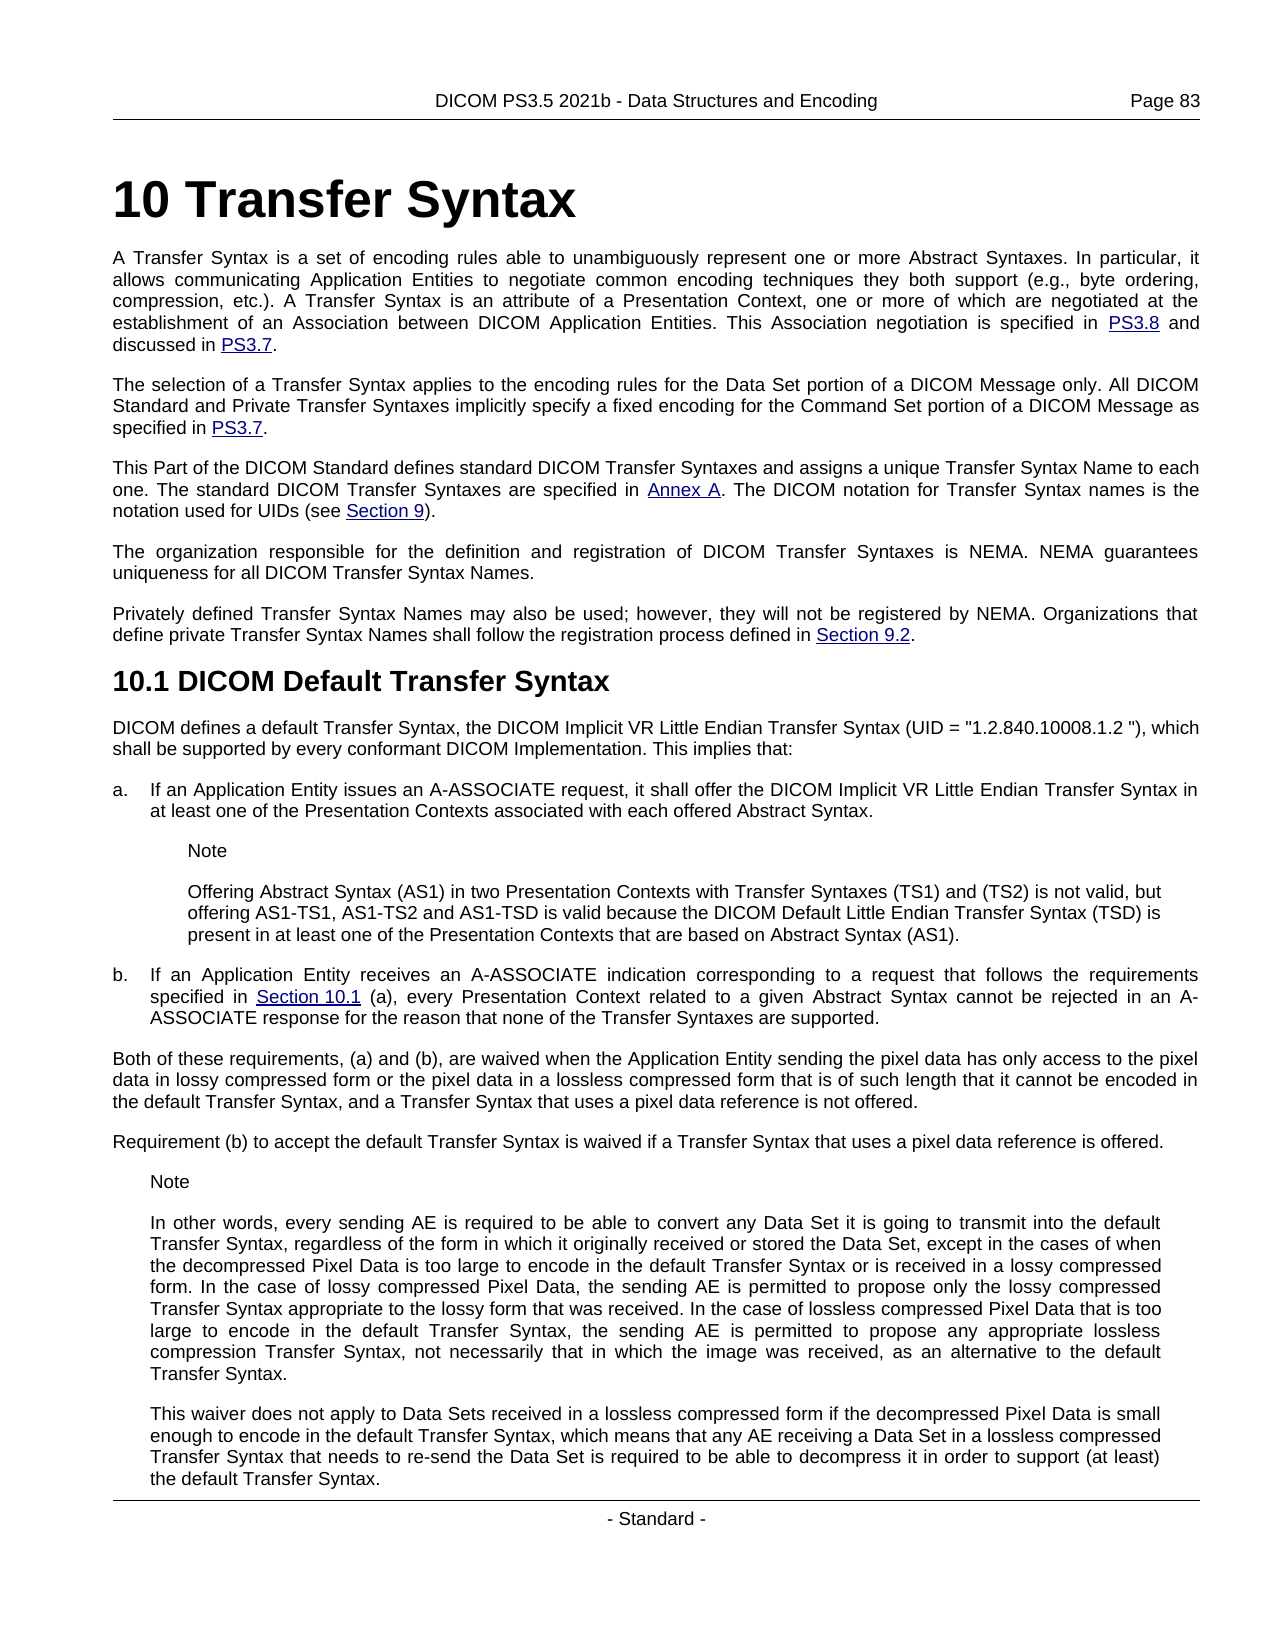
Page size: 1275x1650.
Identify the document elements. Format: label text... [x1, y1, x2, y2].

text Privately defined Transfer Syntax Names may also be used; however, they will not be registered by NEMA. Organizations that define private Transfer Syntax Names shall follow the registration process defined in Section 9.2. [112, 602, 1200, 646]
text The selection of a Transfer Syntax applies to the encoding rules for the Data Set portion of a DICOM Message only. All DICOM Standard and Private Transfer Syntaxes implicitly specify a fixed encoding for the Command Set portion of a DICOM Message as specified in PS3.7. [112, 374, 1200, 438]
text b. If an Application Entity receives an A-ASSOCIATE indication corresponding to a request that follows the requirements specified in Section 10.1 (a), every Presentation Context related to a given Abstract Syntax cannot be rejected in an A-ASSOCIATE response for the reason that none of the Transfer Syntaxes are supported. [112, 964, 1200, 1029]
text This Part of the DICOM Standard defines standard DICOM Transfer Syntaxes and assigns a unique Transfer Syntax Name to each one. The standard DICOM Transfer Syntaxes are specified in Annex A. The DICOM notation for Transfer Syntax names is the notation used for UIDs (see Section 9). [112, 457, 1200, 522]
text Requirement (b) to accept the default Transfer Syntax is waived if a Transfer Syntax that uses a pixel data reference is offered. [112, 1131, 1200, 1152]
text This waiver does not apply to Data Sets received in a lossless compressed form if the decompressed Pixel Data is small enough to encode in the default Transfer Syntax, which means that any AE receiving a Data Set in a lossless compressed Transfer Syntax that needs to re-send the Data Set is required to be able to decompress it in order to support (at least) the default Transfer Syntax. [150, 1403, 1162, 1489]
text Note [187, 840, 1162, 862]
text DICOM defines a default Transfer Syntax, the DICOM Implicit VR Little Endian Transfer Syntax (UID = "1.2.840.10008.1.2 "), which shall be supported by every conformant DICOM Implementation. This implies that: [112, 717, 1200, 760]
text Offering Abstract Syntax (AS1) in two Presentation Contexts with Transfer Syntaxes (TS1) and (TS2) is not valid, but offering AS1-TS1, AS1-TS2 and AS1-TSD is valid because the DICOM Default Little Endian Transfer Syntax (TSD) is present in at least one of the Presentation Contexts that are based on Abstract Syntax (AS1). [187, 881, 1162, 945]
text Both of these requirements, (a) and (b), are waived when the Application Entity sending the pixel data has only access to the pixel data in lossy compressed form or the pixel data in a lossless compressed form that is of such length that it cannot be encoded in the default Transfer Syntax, and a Transfer Syntax that uses a pixel data reference is not offered. [112, 1047, 1200, 1112]
text Note [150, 1171, 1162, 1193]
text The organization responsible for the definition and registration of DICOM Transfer Syntaxes is NEMA. NEMA guarantees uniqueness for all DICOM Transfer Syntax Names. [112, 541, 1200, 584]
text 10.1 DICOM Default Transfer Syntax [112, 664, 1200, 698]
text In other words, every sending AE is required to be able to convert any Data Set it is going to transmit into the default Transfer Syntax, regardless of the form in which it originally received or stored the Data Set, except in the cases of when the decompressed Pixel Data is too large to encode in the default Transfer Syntax or is received in a lossy compressed form. In the case of lossy compressed Pixel Data, the sending AE is permitted to propose only the lossy compressed Transfer Syntax appropriate to the lossy form that was received. In the case of lossless compressed Pixel Data that is too large to encode in the default Transfer Syntax, the sending AE is permitted to propose any appropriate lossless compression Transfer Syntax, not necessarily that in which the image was received, as an alternative to the default Transfer Syntax. [150, 1212, 1162, 1384]
text a. If an Application Entity issues an A-ASSOCIATE request, it shall offer the DICOM Implicit VR Little Endian Transfer Syntax in at least one of the Presentation Contexts associated with each offered Abstract Syntax. [112, 778, 1200, 822]
text 10 Transfer Syntax [112, 169, 1200, 228]
text A Transfer Syntax is a set of encoding rules able to unambiguously represent one or more Abstract Syntaxes. In particular, it allows communicating Application Entities to negotiate common encoding techniques they both support (e.g., byte ordering, compression, etc.). A Transfer Syntax is an attribute of a Presentation Context, one or more of which are negotiated at the establishment of an Association between DICOM Application Entities. This Association negotiation is specified in PS3.8 and discussed in PS3.7. [112, 247, 1200, 355]
